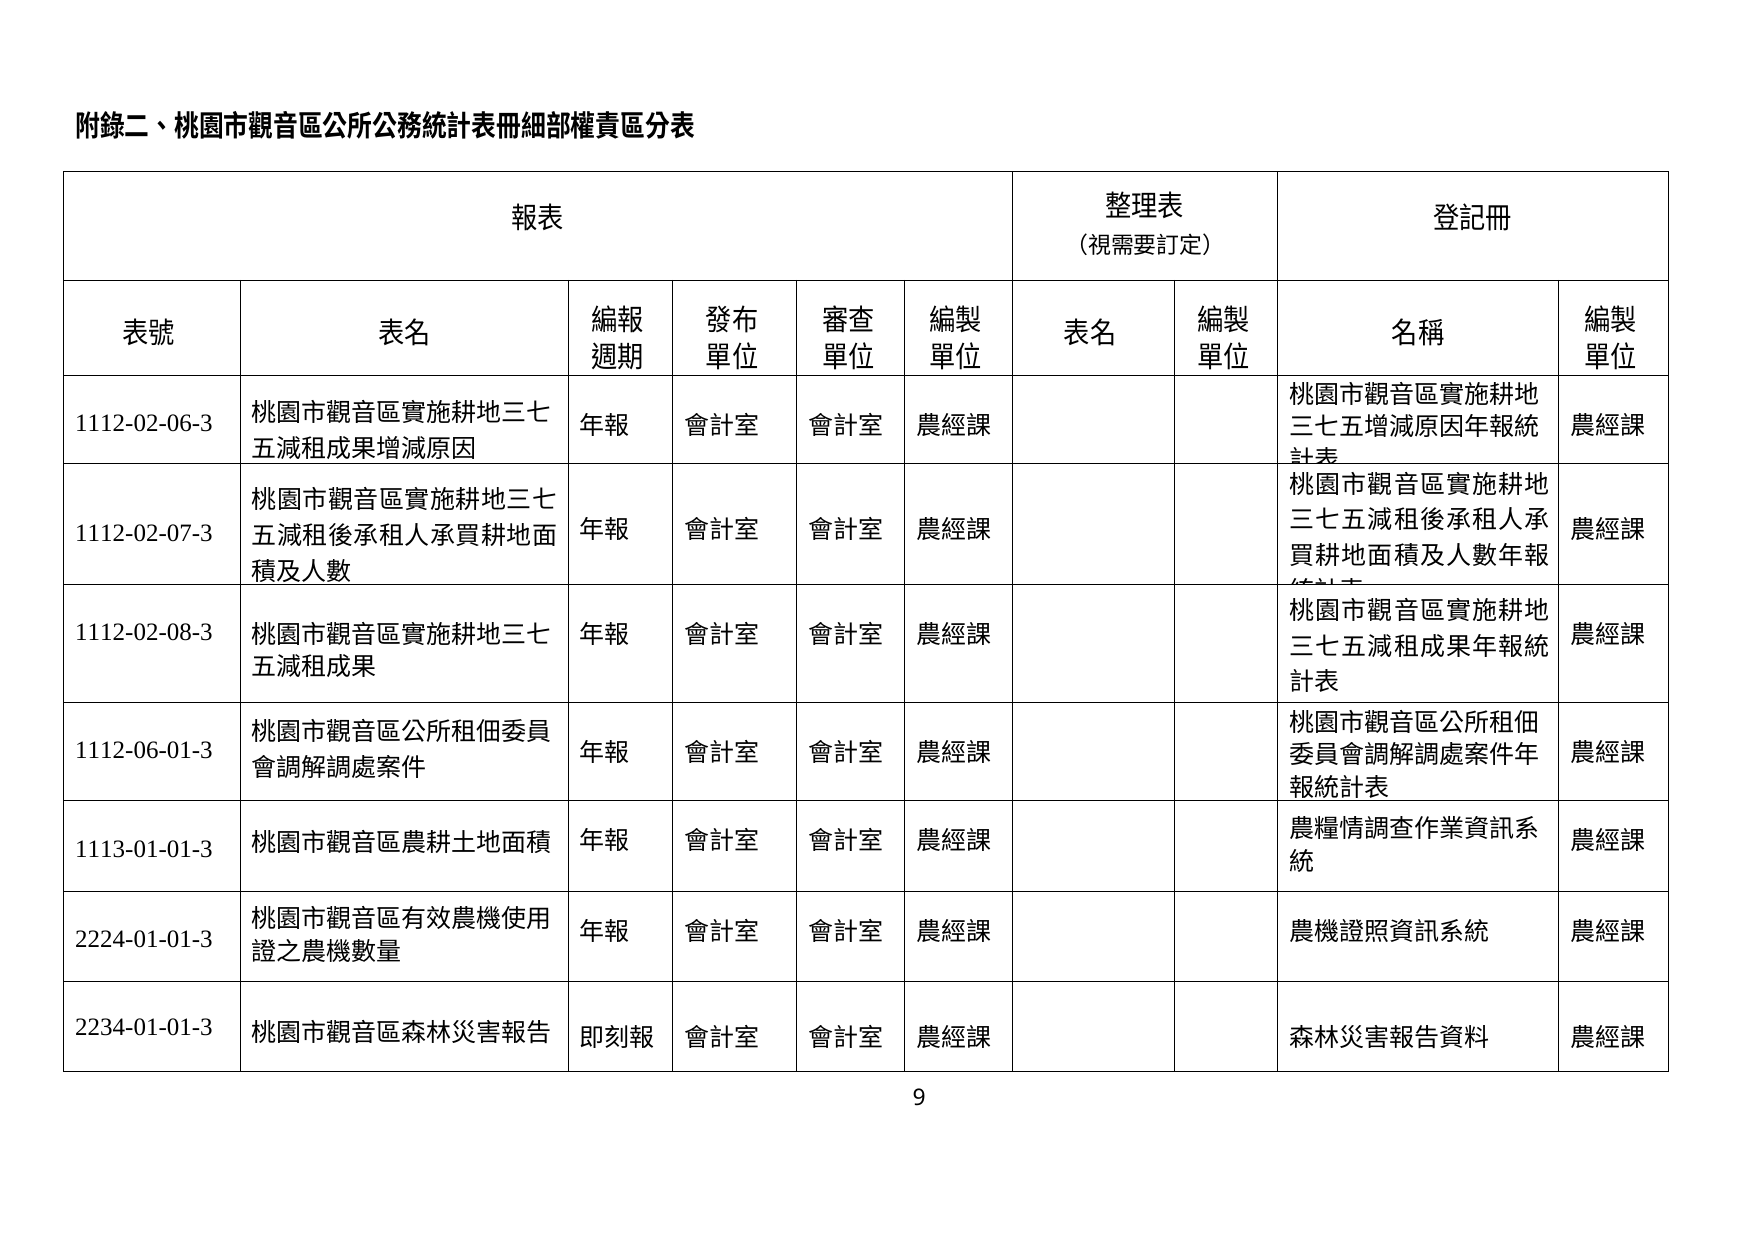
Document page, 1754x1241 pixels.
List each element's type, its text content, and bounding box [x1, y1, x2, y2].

table_cell 桃園市觀音區實施耕地三七五減租後承租人承買耕地面積及人數 [241, 464, 568, 584]
table_cell 會計室 [797, 376, 904, 462]
table_cell 表名 [1013, 281, 1174, 375]
table_cell [1013, 892, 1174, 981]
table_header 整理表 （視需要訂定） [1013, 172, 1277, 280]
table_cell 年報 [569, 585, 672, 702]
table_cell 會計室 [797, 892, 904, 981]
table_cell 會計室 [673, 464, 796, 584]
table_cell 農經課 [1559, 801, 1668, 891]
table_cell 農經課 [1559, 585, 1668, 702]
table_cell 編製單位 [1559, 281, 1668, 375]
table_cell [1175, 376, 1277, 462]
table_cell [1013, 703, 1174, 800]
table_cell 農機證照資訊系統 [1278, 892, 1558, 981]
table_cell [1175, 801, 1277, 891]
table_cell 會計室 [797, 982, 904, 1071]
table_cell 1112-02-07-3 [64, 464, 240, 584]
table_cell 桃園市觀音區公所租佃委員會調解調處案件 [241, 703, 568, 800]
table_cell 表名 [241, 281, 568, 375]
table_cell 編製單位 [1175, 281, 1277, 375]
table_cell 1112-02-06-3 [64, 376, 240, 462]
table_cell 桃園市觀音區有效農機使用證之農機數量 [241, 892, 568, 981]
table_cell 會計室 [797, 585, 904, 702]
table_cell 2224-01-01-3 [64, 892, 240, 981]
table_cell [1013, 982, 1174, 1071]
table_header 登記冊 [1278, 172, 1668, 280]
table_cell 會計室 [797, 703, 904, 800]
table_cell 年報 [569, 801, 672, 891]
table_cell 農經課 [1559, 464, 1668, 584]
table_cell 年報 [569, 464, 672, 584]
table_cell 名稱 [1278, 281, 1558, 375]
table_cell 農經課 [905, 982, 1012, 1071]
table_cell 發布單位 [673, 281, 796, 375]
table_cell 農經課 [1559, 703, 1668, 800]
table_cell 會計室 [673, 892, 796, 981]
table_cell 會計室 [797, 801, 904, 891]
table_cell 農經課 [905, 892, 1012, 981]
table_cell 桃園市觀音區實施耕地三七五減租成果 [241, 585, 568, 702]
table_cell 會計室 [673, 703, 796, 800]
table_cell 農經課 [1559, 982, 1668, 1071]
table_cell 1112-06-01-3 [64, 703, 240, 800]
table_cell 1112-02-08-3 [64, 585, 240, 702]
table_cell [1013, 464, 1174, 584]
table_cell 編報週期 [569, 281, 672, 375]
table_cell [1175, 703, 1277, 800]
table_cell 桃園市觀音區農耕土地面積 [241, 801, 568, 891]
table_cell 會計室 [673, 585, 796, 702]
table_cell 森林災害報告資料 [1278, 982, 1558, 1071]
table_cell 農經課 [1559, 376, 1668, 462]
table_cell 年報 [569, 703, 672, 800]
table_cell 會計室 [673, 982, 796, 1071]
text 附錄二、桃園市觀音區公所公務統計表冊細部權責區分表 [75, 106, 1681, 144]
table_cell 編製單位 [905, 281, 1012, 375]
table_cell [1175, 585, 1277, 702]
table_cell [1175, 892, 1277, 981]
table_cell 農經課 [905, 464, 1012, 584]
table_cell 2234-01-01-3 [64, 982, 240, 1071]
table_cell 農經課 [905, 801, 1012, 891]
table_header 報表 [64, 172, 1012, 280]
table_cell 即刻報 [569, 982, 672, 1071]
table_cell 農經課 [1559, 892, 1668, 981]
table_cell 會計室 [673, 801, 796, 891]
table_cell [1013, 801, 1174, 891]
table_cell [1013, 585, 1174, 702]
table_cell [1175, 464, 1277, 584]
table_cell 年報 [569, 376, 672, 462]
table_cell 農糧情調查作業資訊系統 [1278, 801, 1558, 891]
table_cell 桃園市觀音區實施耕地三七五減租成果增減原因 [241, 376, 568, 462]
table_cell 農經課 [905, 376, 1012, 462]
table_cell 會計室 [673, 376, 796, 462]
table_cell 農經課 [905, 703, 1012, 800]
table_cell 年報 [569, 892, 672, 981]
table_cell 審查單位 [797, 281, 904, 375]
table_cell 桃園市觀音區實施耕地三七五增減原因年報統計表 [1278, 376, 1558, 462]
table_cell 桃園市觀音區實施耕地三七五減租成果年報統計表 [1278, 585, 1558, 702]
table_cell [1175, 982, 1277, 1071]
table_cell 桃園市觀音區公所租佃委員會調解調處案件年報統計表 [1278, 703, 1558, 800]
table_cell 農經課 [905, 585, 1012, 702]
table_cell 桃園市觀音區實施耕地三七五減租後承租人承買耕地面積及人數年報統計表 [1278, 464, 1558, 584]
table_cell 會計室 [797, 464, 904, 584]
table_cell 1113-01-01-3 [64, 801, 240, 891]
table_cell [1013, 376, 1174, 462]
table_cell 表號 [64, 281, 240, 375]
table_cell 桃園市觀音區森林災害報告 [241, 982, 568, 1071]
